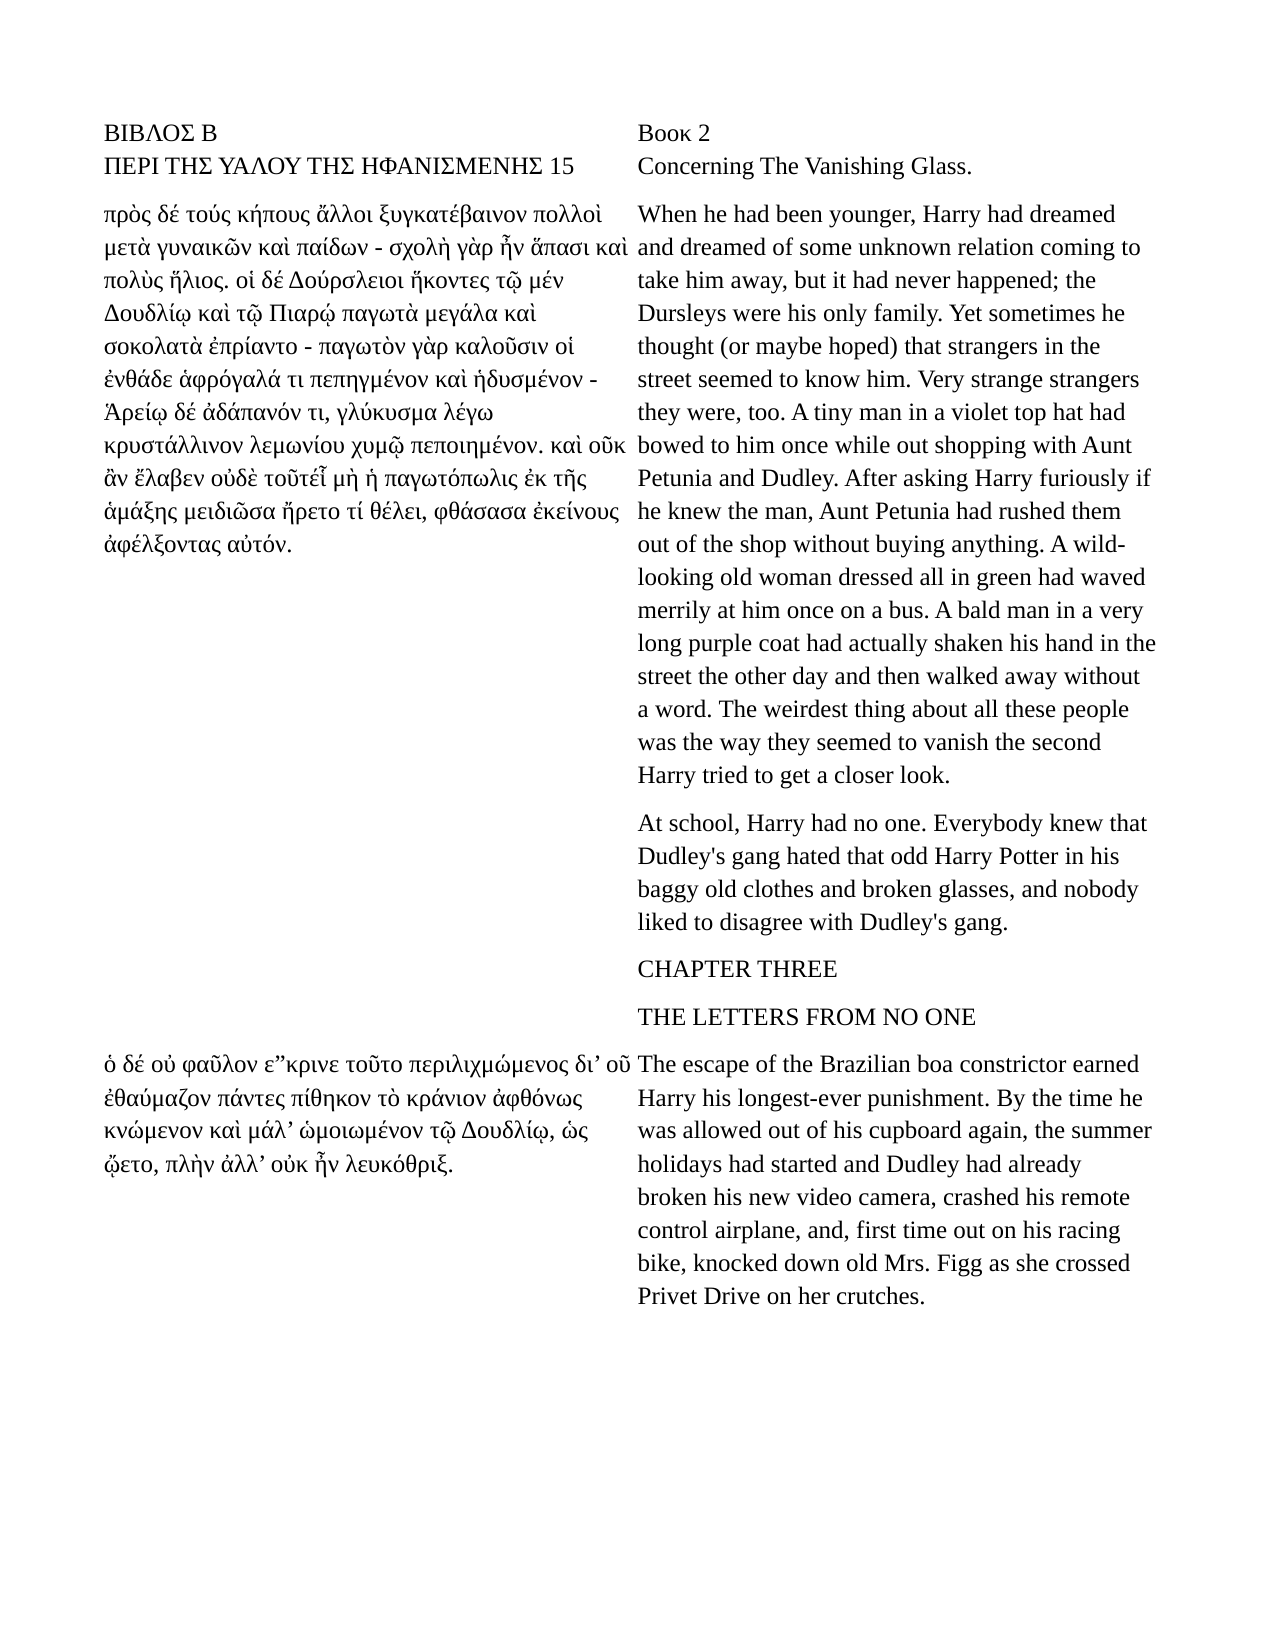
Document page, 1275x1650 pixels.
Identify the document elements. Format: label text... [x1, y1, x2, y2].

table_header Βοοκ 2 Concerning The Vanishing Glass. [638, 118, 1157, 199]
table_cell THE LETTERS FROM NO ONE [638, 1002, 1157, 1049]
table_cell [104, 808, 637, 954]
table_cell [104, 1376, 637, 1423]
table_cell [104, 954, 637, 1002]
table_cell πρὸς δέ τούς κήπους ἄλλοι ξυγκατέβαινον πολλοὶ μετὰ γυναικῶν καὶ παίδων - σχολὴ γὰρ ἦν ἅπασι καὶ πολὺς ἥλιος. οἱ δέ Δούρσλειοι ἥκοντες τῷ μέν Δουδλίῳ καὶ τῷ Πιαρῴ παγωτὰ μεγάλα καὶ σοκολατὰ ἐπρίαντο - παγωτὸν γὰρ καλοῦσιν οἱ ἐνθάδε ἁφρόγαλά τι πεπηγμένον καὶ ἡδυσμένον - Ἁρείῳ δέ ἀδάπανόν τι, γλύκυσμα λέγω κρυστάλλινον λεμωνίου χυμῷ πεποιημένον. καὶ οῦκ ἂν ἔλαβεν οὐδὲ τοῦτέἷ μὴ ἡ παγωτόπωλις ἐκ τῆς ἁμάξης μειδιῶσα ἤρετο τί θέλει, φθάσασα ἐκείνους ἀφέλξοντας αὐτόν. [104, 199, 637, 808]
table_cell [104, 1328, 637, 1376]
table_cell [638, 1328, 1157, 1376]
table_cell [638, 1376, 1157, 1423]
table_cell [104, 1002, 637, 1049]
table_header ΒΙΒΛΟΣ Β ΠΕΡΙ ΤΗΣ ΥΑΛΟΥ ΤΗΣ ΗΦΑΝΙΣΜΕΝΗΣ 15 [104, 118, 637, 199]
table_cell ὁ δέ οὐ φαῦλον ε”κρινε τοῦτο περιλιχμώμενος δι’ οῦ ἐθαύμαζον πάντες πίθηκον τὸ κράνιον ἀφθόνως κνώμενον καὶ μάλ’ ὡμοιωμένον τῷ Δουδλίῳ, ὡς ᾤετο, πλὴν ἀλλ’ οὐκ ἦν λευκόθριξ. [104, 1050, 637, 1328]
table_cell When he had been younger, Harry had dreamed and dreamed of some unknown relation coming to take him away, but it had never happened; the Dursleys were his only family. Yet sometimes he thought (or maybe hoped) that strangers in the street seemed to know him. Very strange strangers they were, too. A tiny man in a violet top hat had bowed to him once while out shopping with Aunt Petunia and Dudley. After asking Harry furiously if he knew the man, Aunt Petunia had rushed them out of the shop without buying anything. A wild-looking old woman dressed all in green had waved merrily at him once on a bus. A bald man in a very long purple coat had actually shaken his hand in the street the other day and then walked away without a word. The weirdest thing about all these people was the way they seemed to vanish the second Harry tried to get a closer look. [638, 199, 1157, 808]
table_cell At school, Harry had no one. Everybody knew that Dudley's gang hated that odd Harry Potter in his baggy old clothes and broken glasses, and nobody liked to disagree with Dudley's gang. [638, 808, 1157, 954]
table_cell The escape of the Brazilian boa constrictor earned Harry his longest-ever punishment. By the time he was allowed out of his cupboard again, the summer holidays had started and Dudley had already broken his new video camera, crashed his remote control airplane, and, first time out on his racing bike, knocked down old Mrs. Figg as she crossed Privet Drive on her crutches. [638, 1050, 1157, 1328]
table_cell CHAPTER THREE [638, 954, 1157, 1002]
